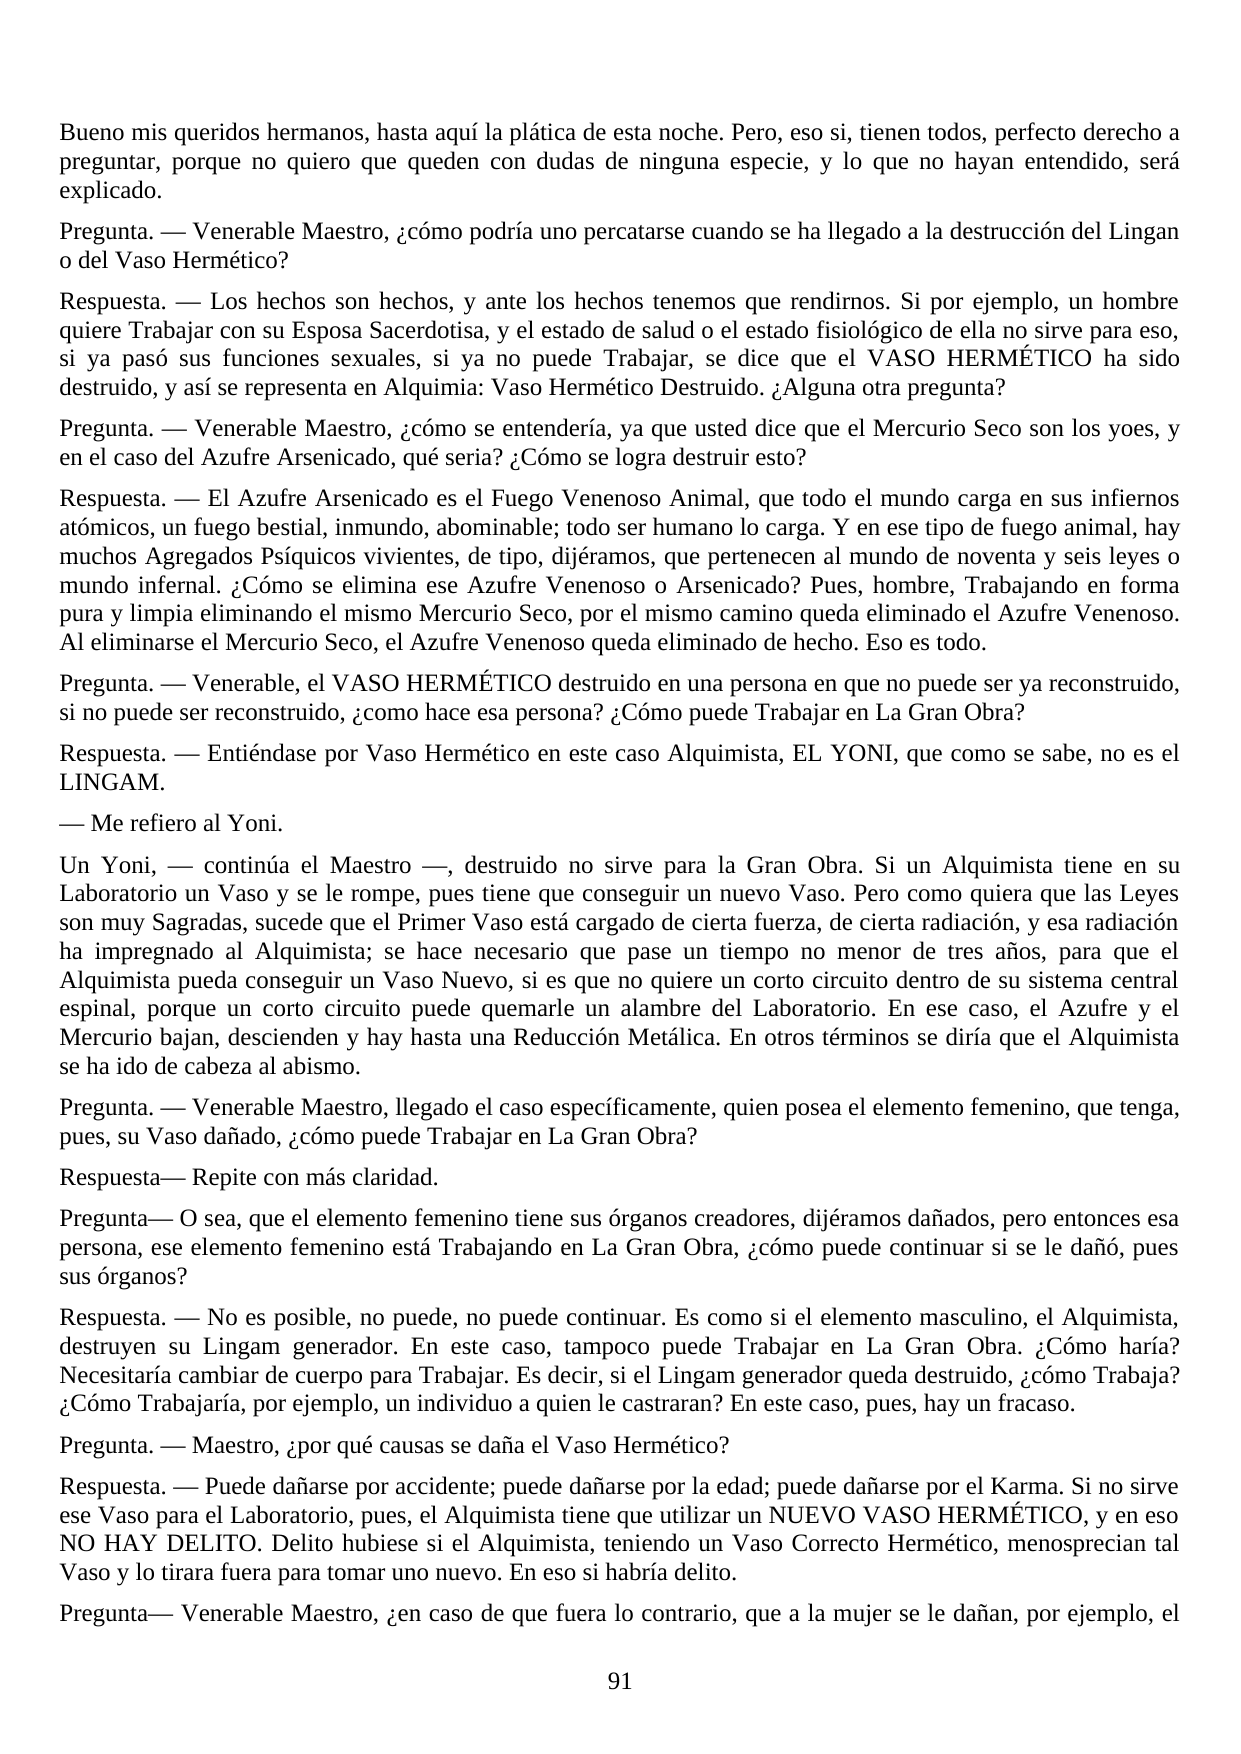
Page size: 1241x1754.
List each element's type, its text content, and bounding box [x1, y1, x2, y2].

text Pregunta. — Venerable Maestro, llegado el caso específicamente, quien posea el elemento femenino, que tenga, pues, su Vaso dañado, ¿cómo puede Trabajar en La Gran Obra? [59, 1092, 1181, 1150]
text Pregunta. — Venerable, el VASO HERMÉTICO destruido en una persona en que no puede ser ya reconstruido, si no puede ser reconstruido, ¿como hace esa persona? ¿Cómo puede Trabajar en La Gran Obra? [59, 668, 1181, 726]
text Respuesta. — Entiéndase por Vaso Hermético en este caso Alquimista, EL YONI, que como se sabe, no es el LINGAM. [59, 738, 1181, 796]
text Pregunta— Venerable Maestro, ¿en caso de que fuera lo contrario, que a la mujer se le dañan, por ejemplo, el [59, 1598, 1181, 1627]
text Pregunta. — Venerable Maestro, ¿cómo se entendería, ya que usted dice que el Mercurio Seco son los yoes, y en el caso del Azufre Arsenicado, qué seria? ¿Cómo se logra destruir esto? [59, 413, 1181, 471]
text Un Yoni, — continúa el Maestro —, destruido no sirve para la Gran Obra. Si un Alquimista tiene en su Laboratorio un Vaso y se le rompe, pues tiene que conseguir un nuevo Vaso. Pero como quiera que las Leyes son muy Sagradas, sucede que el Primer Vaso está cargado de cierta fuerza, de cierta radiación, y esa radiación ha impregnado al Alquimista; se hace necesario que pase un tiempo no menor de tres años, para que el Alquimista pueda conseguir un Vaso Nuevo, si es que no quiere un corto circuito dentro de su sistema central espinal, porque un corto circuito puede quemarle un alambre del Laboratorio. En ese caso, el Azufre y el Mercurio bajan, descienden y hay hasta una Reducción Metálica. En otros términos se diría que el Alquimista se ha ido de cabeza al abismo. [59, 850, 1181, 1080]
text Bueno mis queridos hermanos, hasta aquí la plática de esta noche. Pero, eso si, tienen todos, perfecto derecho a preguntar, porque no quiero que queden con dudas de ninguna especie, y lo que no hayan entendido, será explicado. [59, 117, 1181, 203]
text Respuesta— Repite con más claridad. [59, 1162, 1181, 1191]
text Respuesta. — No es posible, no puede, no puede continuar. Es como si el elemento masculino, el Alquimista, destruyen su Lingam generador. En este caso, tampoco puede Trabajar en La Gran Obra. ¿Cómo haría? Necesitaría cambiar de cuerpo para Trabajar. Es decir, si el Lingam generador queda destruido, ¿cómo Trabaja? ¿Cómo Trabajaría, por ejemplo, un individuo a quien le castraran? En este caso, pues, hay un fracaso. [59, 1302, 1181, 1417]
text Respuesta. — Puede dañarse por accidente; puede dañarse por la edad; puede dañarse por el Karma. Si no sirve ese Vaso para el Laboratorio, pues, el Alquimista tiene que utilizar un NUEVO VASO HERMÉTICO, y en eso NO HAY DELITO. Delito hubiese si el Alquimista, teniendo un Vaso Correcto Hermético, menosprecian tal Vaso y lo tirara fuera para tomar uno nuevo. En eso si habría delito. [59, 1471, 1181, 1586]
text Pregunta. — Maestro, ¿por qué causas se daña el Vaso Hermético? [59, 1430, 1181, 1458]
text Respuesta. — El Azufre Arsenicado es el Fuego Venenoso Animal, que todo el mundo carga en sus infiernos atómicos, un fuego bestial, inmundo, abominable; todo ser humano lo carga. Y en ese tipo de fuego animal, hay muchos Agregados Psíquicos vivientes, de tipo, dijéramos, que pertenecen al mundo de noventa y seis leyes o mundo infernal. ¿Cómo se elimina ese Azufre Venenoso o Arsenicado? Pues, hombre, Trabajando en forma pura y limpia eliminando el mismo Mercurio Seco, por el mismo camino queda eliminado el Azufre Venenoso. Al eliminarse el Mercurio Seco, el Azufre Venenoso queda eliminado de hecho. Eso es todo. [59, 483, 1181, 656]
text Respuesta. — Los hechos son hechos, y ante los hechos tenemos que rendirnos. Si por ejemplo, un hombre quiere Trabajar con su Esposa Sacerdotisa, y el estado de salud o el estado fisiológico de ella no sirve para eso, si ya pasó sus funciones sexuales, si ya no puede Trabajar, se dice que el VASO HERMÉTICO ha sido destruido, y así se representa en Alquimia: Vaso Hermético Destruido. ¿Alguna otra pregunta? [59, 286, 1181, 401]
text Pregunta. — Venerable Maestro, ¿cómo podría uno percatarse cuando se ha llegado a la destrucción del Lingan o del Vaso Hermético? [59, 216, 1181, 273]
text — Me refiero al Yoni. [59, 808, 1181, 837]
text Pregunta— O sea, que el elemento femenino tiene sus órganos creadores, dijéramos dañados, pero entonces esa persona, ese elemento femenino está Trabajando en La Gran Obra, ¿cómo puede continuar si se le dañó, pues sus órganos? [59, 1203, 1181, 1290]
